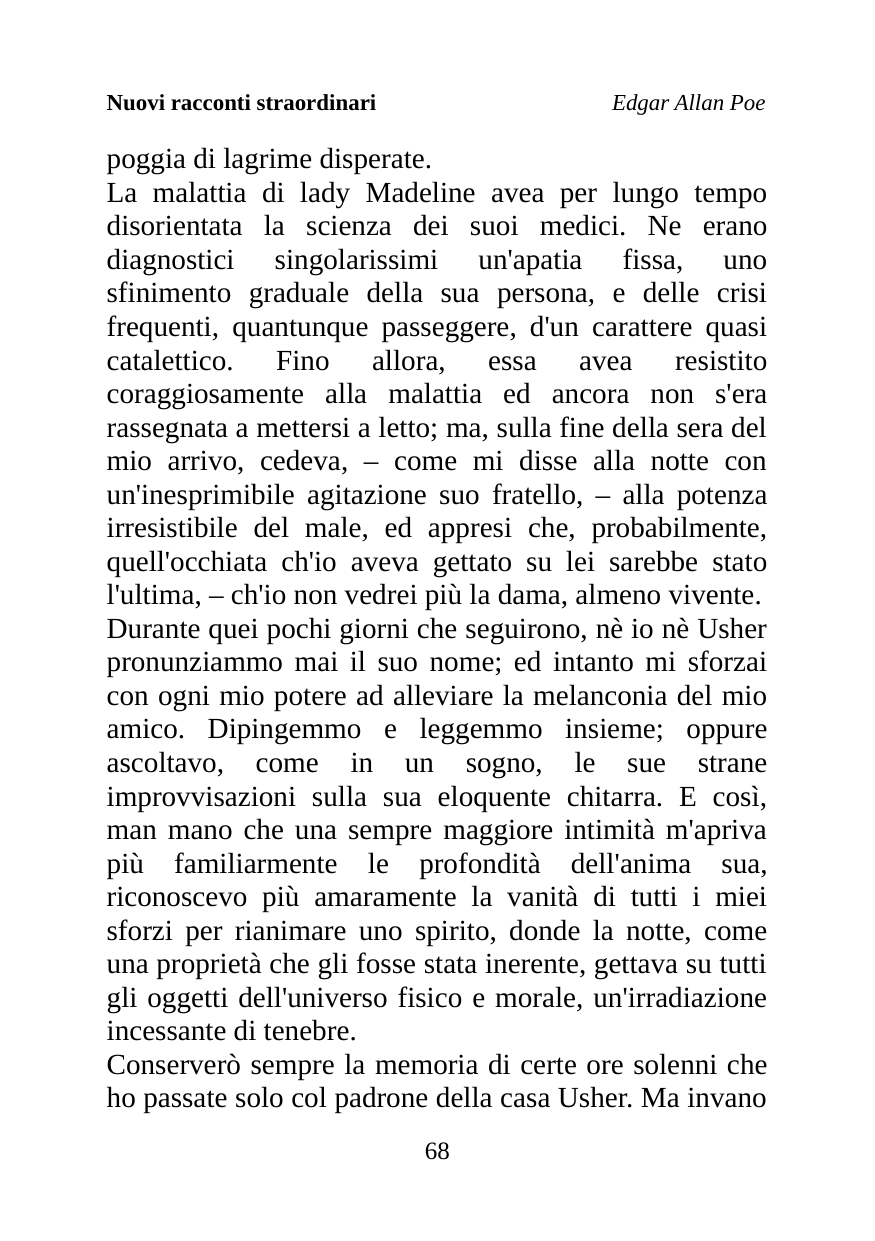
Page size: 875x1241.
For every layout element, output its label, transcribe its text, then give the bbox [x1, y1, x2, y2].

text Durante quei pochi giorni che seguirono, nè io nè Usher pronunziammo mai il suo nome; ed intanto mi sforzai con ogni mio potere ad alleviare la melanconia del mio amico. Dipingemmo e leggemmo insieme; oppure ascoltavo, come in un sogno, le sue strane improvvisazioni sulla sua eloquente chitarra. E così, man mano che una sempre maggiore intimità m'apriva più familiarmente le profondità dell'anima sua, riconoscevo più amaramente la vanità di tutti i miei sforzi per rianimare uno spirito, donde la notte, come una proprietà che gli fosse stata inerente, gettava su tutti gli oggetti dell'universo fisico e morale, un'irradiazione incessante di tenebre. [106, 611, 768, 1047]
text Conserverò sempre la memoria di certe ore solenni che ho passate solo col padrone della casa Usher. Ma invano [106, 1047, 768, 1114]
text La malattia di lady Madeline avea per lungo tempo disorientata la scienza dei suoi medici. Ne erano diagnostici singolarissimi un'apatia fissa, uno sfinimento graduale della sua persona, e delle crisi frequenti, quantunque passeggere, d'un carattere quasi catalettico. Fino allora, essa avea resistito coraggiosamente alla malattia ed ancora non s'era rassegnata a mettersi a letto; ma, sulla fine della sera del mio arrivo, cedeva, – come mi disse alla notte con un'inesprimibile agitazione suo fratello, – alla potenza irresistibile del male, ed appresi che, probabilmente, quell'occhiata ch'io aveva gettato su lei sarebbe stato l'ultima, – ch'io non vedrei più la dama, almeno vivente. [106, 175, 768, 611]
text poggia di lagrime disperate. [106, 141, 768, 175]
